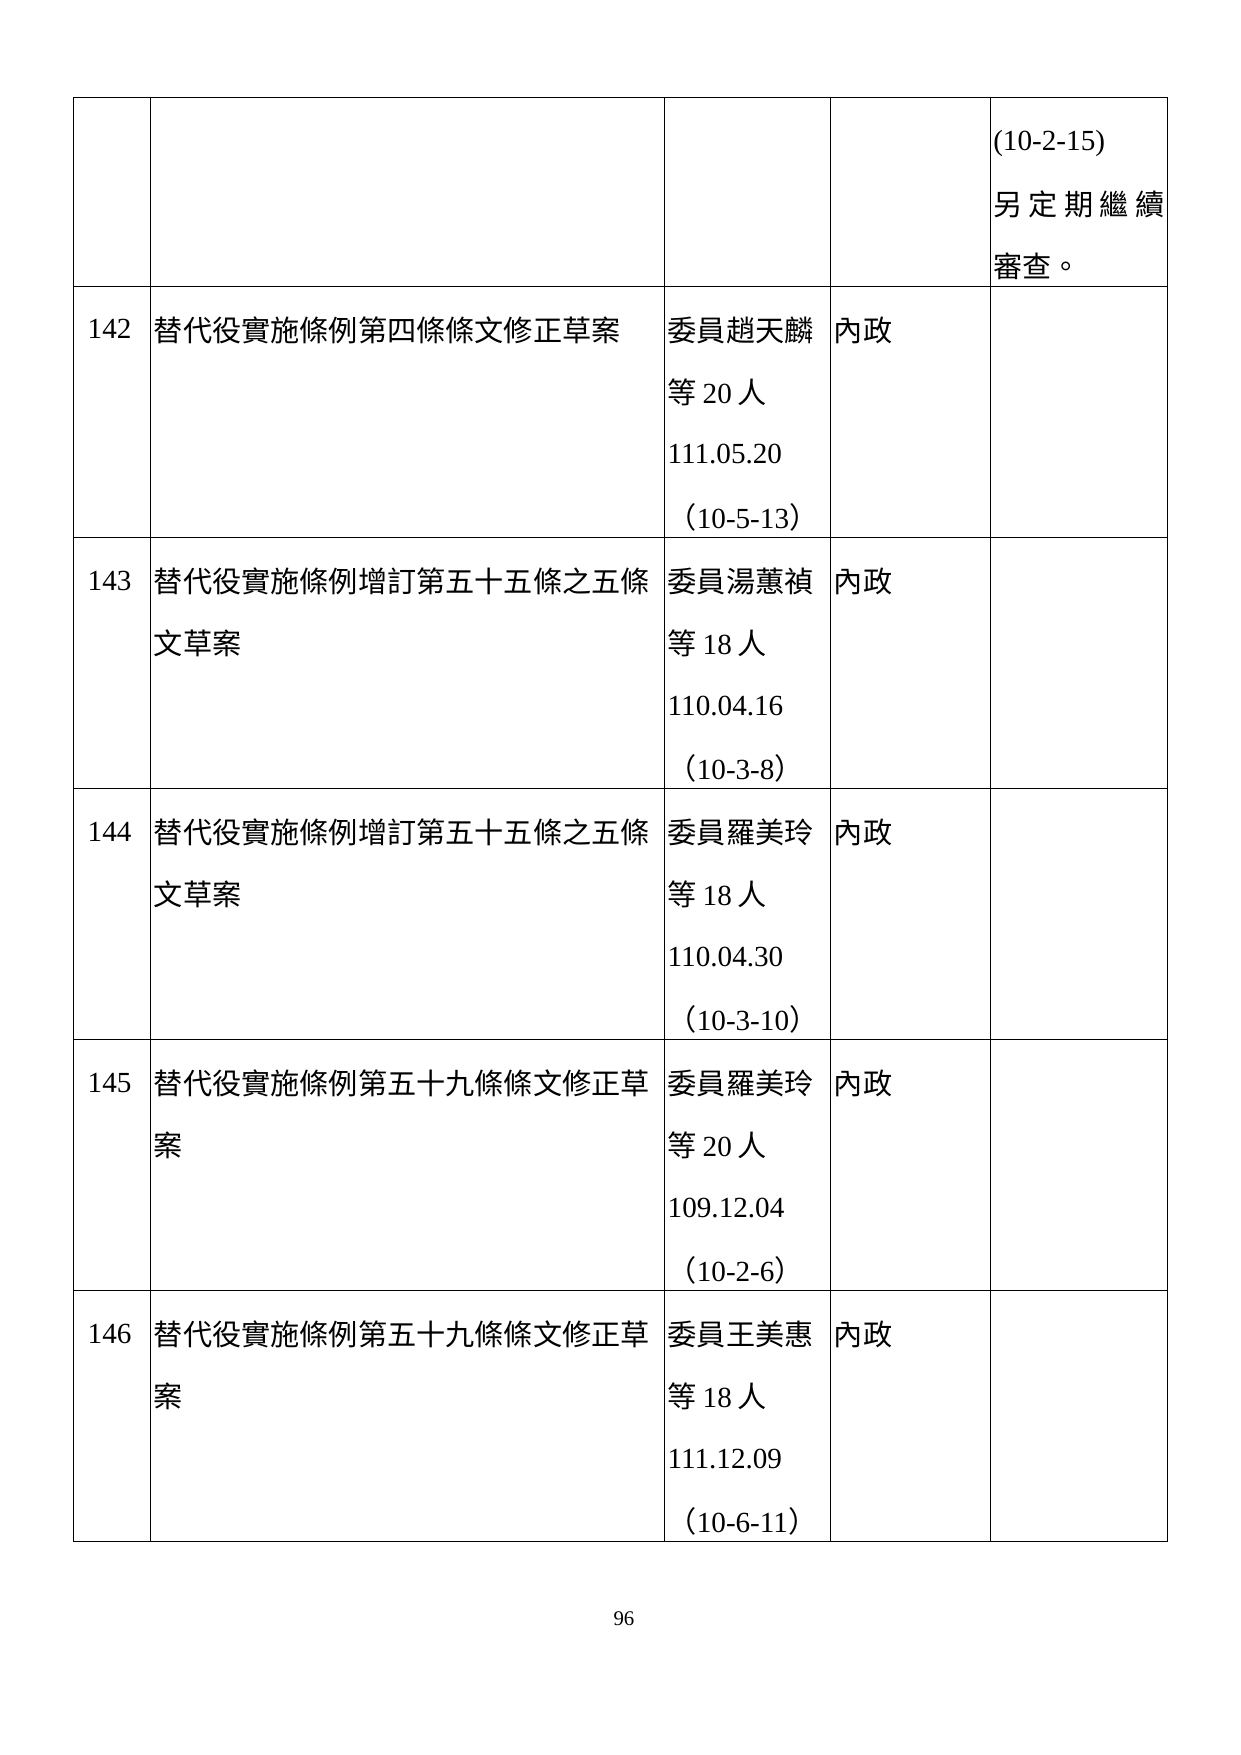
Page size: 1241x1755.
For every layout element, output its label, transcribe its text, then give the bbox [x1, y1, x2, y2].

table_cell [74, 287, 150, 537]
table_cell [991, 287, 1167, 537]
table_cell [151, 98, 664, 286]
table_cell [665, 98, 830, 286]
table_cell [991, 789, 1167, 1039]
table_cell 內政 [831, 1291, 990, 1541]
table_cell [991, 1040, 1167, 1290]
table_cell [831, 98, 990, 286]
table_cell 替代役實施條例第四條條文修正草案 [151, 287, 664, 537]
table_cell 內政 [831, 287, 990, 537]
table_cell 委員羅美玲等20人 109.12.04 （10-2-6） [665, 1040, 830, 1290]
table_cell 內政 [831, 1040, 990, 1290]
table_cell 替代役實施條例第五十九條條文修正草案 [151, 1291, 664, 1541]
table_cell [74, 1040, 150, 1290]
table_cell 替代役實施條例第五十九條條文修正草案 [151, 1040, 664, 1290]
table_cell (10-2-15) 另定期繼續審查。 [991, 98, 1167, 286]
table_cell [991, 538, 1167, 788]
table_cell 替代役實施條例增訂第五十五條之五條文草案 [151, 538, 664, 788]
table_cell 委員趙天麟等20人 111.05.20 （10-5-13） [665, 287, 830, 537]
table_cell [74, 1291, 150, 1541]
table_cell [991, 1291, 1167, 1541]
table_cell 委員湯蕙禎等18人 110.04.16 （10-3-8） [665, 538, 830, 788]
table_cell 替代役實施條例增訂第五十五條之五條文草案 [151, 789, 664, 1039]
table_cell 內政 [831, 789, 990, 1039]
table_cell [74, 789, 150, 1039]
table_cell 委員羅美玲等18人 110.04.30 （10-3-10） [665, 789, 830, 1039]
table_cell 委員王美惠等18人 111.12.09 （10-6-11） [665, 1291, 830, 1541]
table_cell 內政 [831, 538, 990, 788]
table_cell [74, 538, 150, 788]
table_cell [74, 98, 150, 286]
